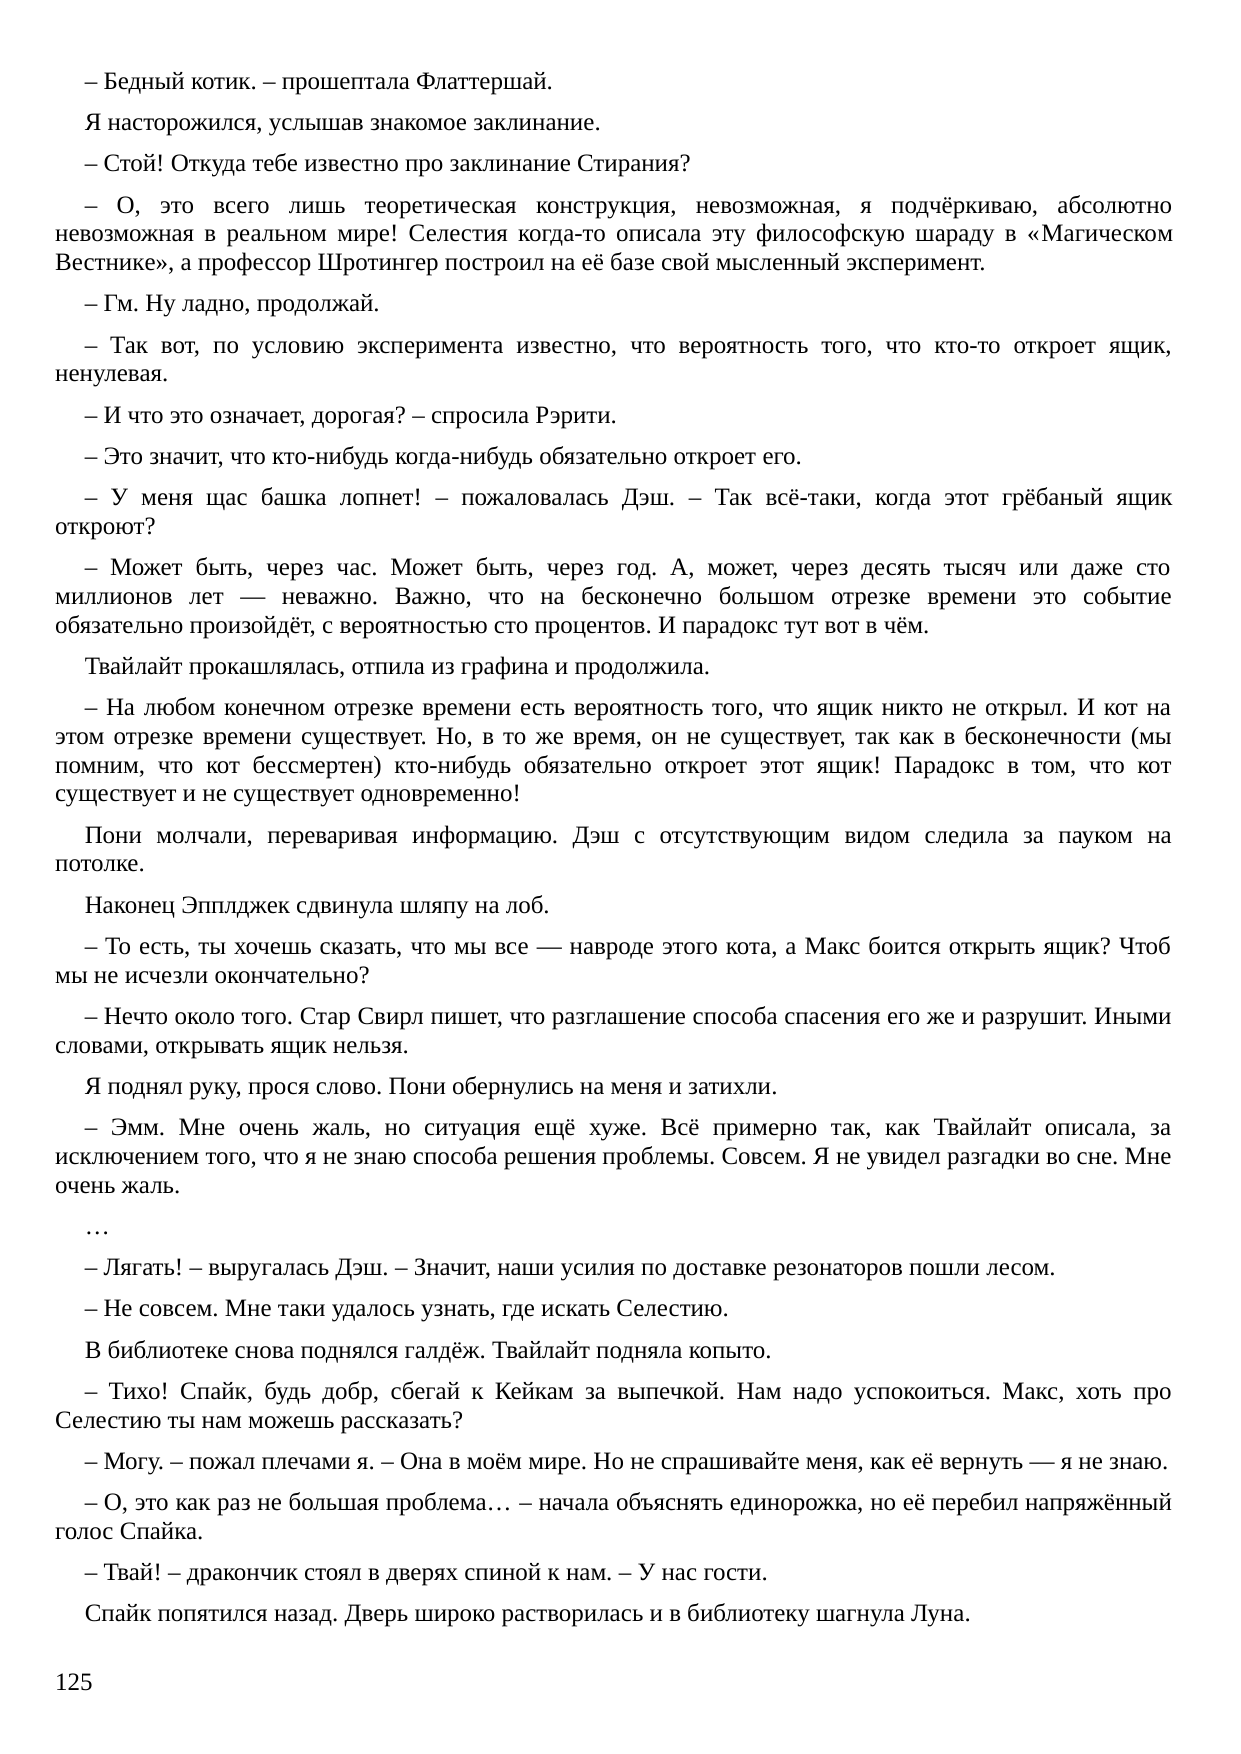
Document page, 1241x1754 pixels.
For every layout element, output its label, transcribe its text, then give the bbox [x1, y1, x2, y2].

text – То есть, ты хочешь сказать, что мы все — навроде этого кота, а Макс боится открыть ящик? Чтоб мы не исчезли окончательно? [55, 931, 1173, 988]
text – Может быть, через час. Может быть, через год. А, может, через десять тысяч или даже сто миллионов лет — неважно. Важно, что на бесконечно большом отрезке времени это событие обязательно произойдёт, с вероятностью сто процентов. И парадокс тут вот в чём. [55, 552, 1173, 638]
text Я поднял руку, прося слово. Пони обернулись на меня и затихли. [55, 1071, 1173, 1100]
text В библиотеке снова поднялся галдёж. Твайлайт подняла копыто. [55, 1335, 1173, 1363]
text – Не совсем. Мне таки удалось узнать, где искать Селестию. [55, 1293, 1173, 1322]
text – У меня щас башка лопнет! – пожаловалась Дэш. – Так всё-таки, когда этот грёбаный ящик откроют? [55, 482, 1173, 540]
text – Твай! – дракончик стоял в дверях спиной к нам. – У нас гости. [55, 1557, 1173, 1586]
text – Нечто около того. Стар Свирл пишет, что разглашение способа спасения его же и разрушит. Иными словами, открывать ящик нельзя. [55, 1001, 1173, 1058]
text – И что это означает, дорогая? – спросила Рэрити. [55, 400, 1173, 428]
text – На любом конечном отрезке времени есть вероятность того, что ящик никто не открыл. И кот на этом отрезке времени существует. Но, в то же время, он не существует, так как в бесконечности (мы помним, что кот бессмертен) кто-нибудь обязательно откроет этот ящик! Парадокс в том, что кот существует и не существует одновременно! [55, 692, 1173, 807]
text – Гм. Ну ладно, продолжай. [55, 288, 1173, 317]
text … [55, 1211, 1173, 1240]
text – Лягать! – выругалась Дэш. – Значит, наши усилия по доставке резонаторов пошли лесом. [55, 1252, 1173, 1281]
text Спайк попятился назад. Дверь широко растворилась и в библиотеку шагнула Луна. [55, 1598, 1173, 1627]
text Я насторожился, услышав знакомое заклинание. [55, 107, 1173, 136]
text Наконец Эпплджек сдвинула шляпу на лоб. [55, 890, 1173, 918]
text – Это значит, что кто-нибудь когда-нибудь обязательно откроет его. [55, 441, 1173, 470]
text – О, это всего лишь теоретическая конструкция, невозможная, я подчёркиваю, абсолютно невозможная в реальном мире! Селестия когда-то описала эту философскую шараду в «Магическом Вестнике», а профессор Шротингер построил на её базе свой мысленный эксперимент. [55, 190, 1173, 276]
text – Могу. – пожал плечами я. – Она в моём мире. Но не спрашивайте меня, как её вернуть — я не знаю. [55, 1446, 1173, 1475]
text – О, это как раз не большая проблема… – начала объяснять единорожка, но её перебил напряжённый голос Спайка. [55, 1487, 1173, 1545]
text – Эмм. Мне очень жаль, но ситуация ещё хуже. Всё примерно так, как Твайлайт описала, за исключением того, что я не знаю способа решения проблемы. Совсем. Я не увидел разгадки во сне. Мне очень жаль. [55, 1112, 1173, 1198]
text Пони молчали, переваривая информацию. Дэш с отсутствующим видом следила за пауком на потолке. [55, 820, 1173, 877]
text Твайлайт прокашлялась, отпила из графина и продолжила. [55, 651, 1173, 680]
text – Стой! Откуда тебе известно про заклинание Стирания? [55, 148, 1173, 177]
text – Так вот, по условию эксперимента известно, что вероятность того, что кто-то откроет ящик, ненулевая. [55, 330, 1173, 387]
text – Тихо! Спайк, будь добр, сбегай к Кейкам за выпечкой. Нам надо успокоиться. Макс, хоть про Селестию ты нам можешь рассказать? [55, 1376, 1173, 1433]
text – Бедный котик. – прошептала Флаттершай. [55, 66, 1173, 95]
